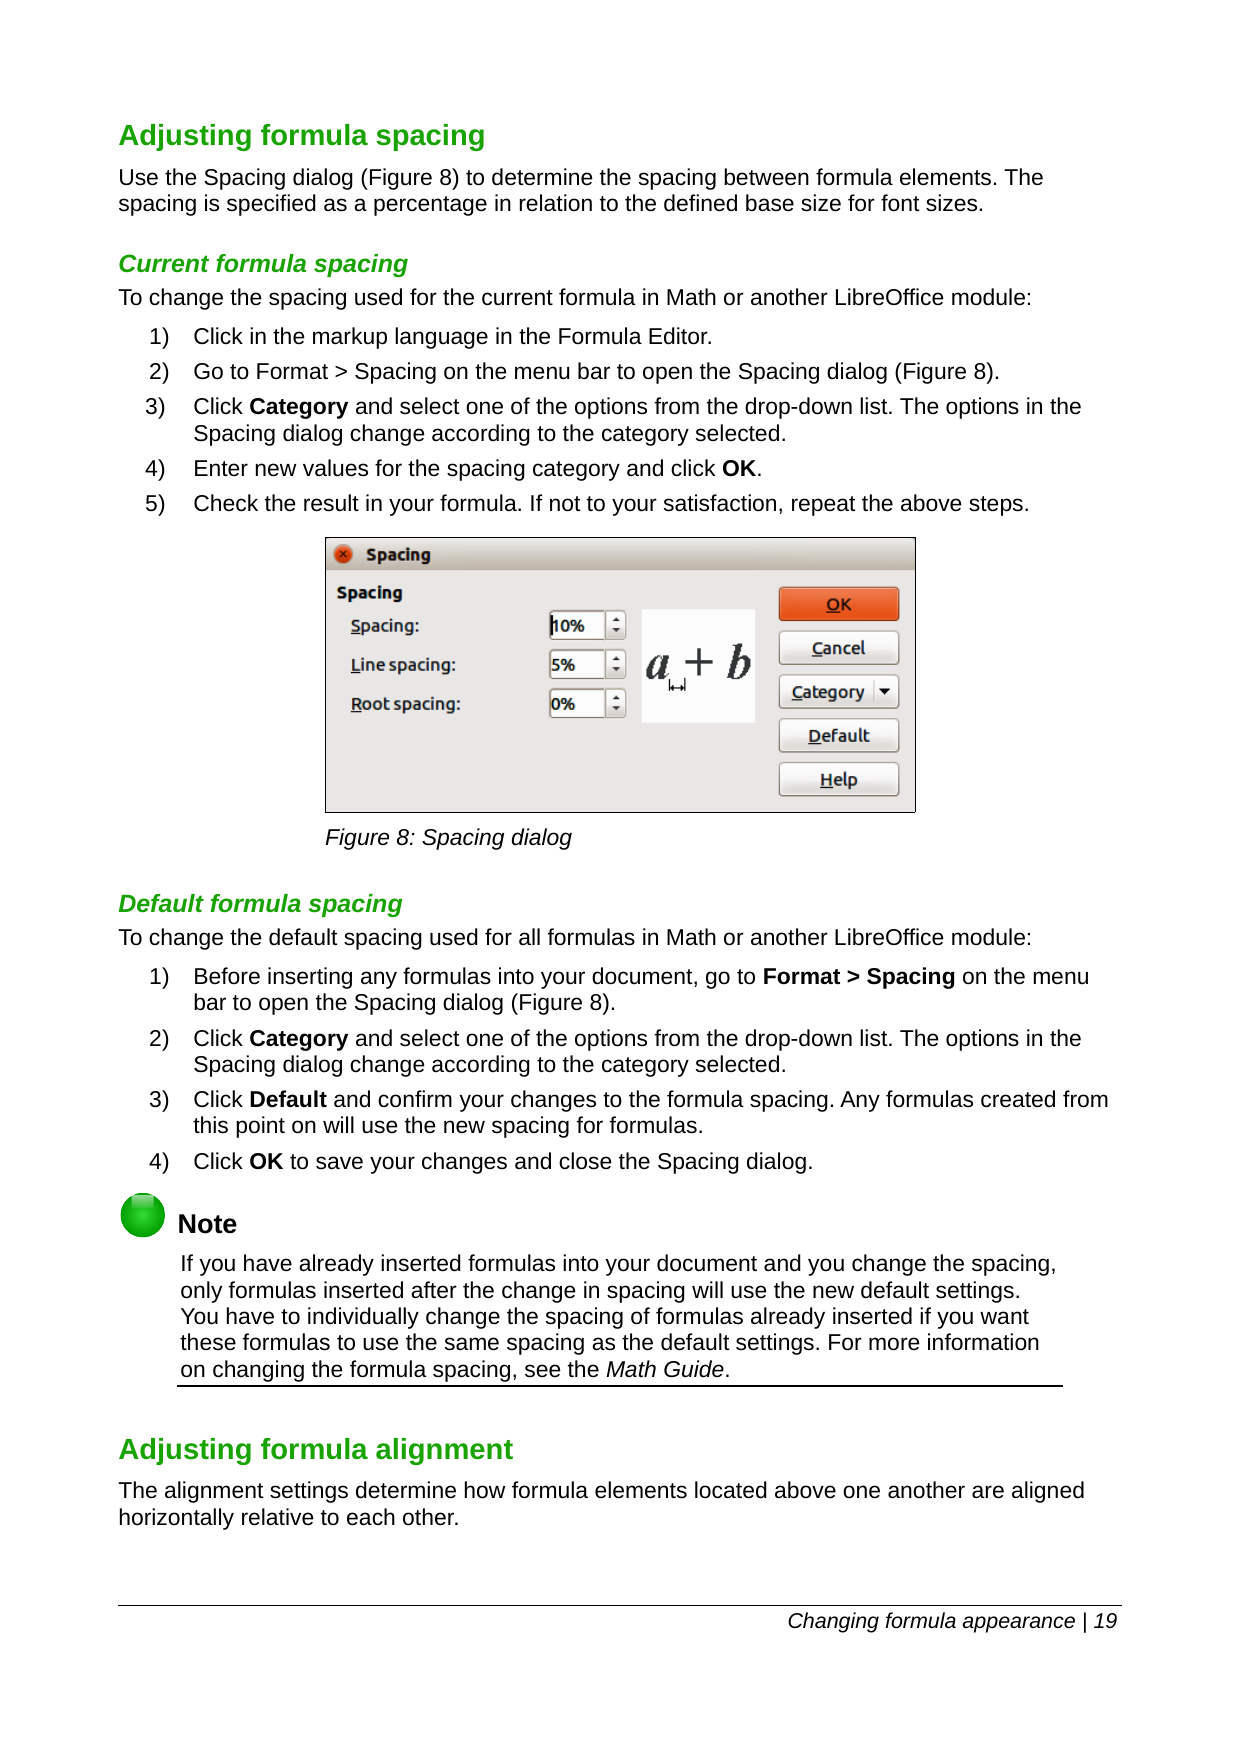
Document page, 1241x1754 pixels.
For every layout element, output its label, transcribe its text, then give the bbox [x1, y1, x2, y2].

text To change the spacing used for the current formula in Math or another LibreOffice module: [118, 284, 1122, 310]
text The alignment settings determine how formula elements located above one another are aligned horizontally relative to each other. [118, 1477, 1122, 1530]
list Before inserting any formulas into your document, go to Format > Spacing on the menu bar to open the Spacing dialog (Figure 8). [169, 963, 1122, 1016]
subtitle Note [118, 1190, 1122, 1240]
list Click in the markup language in the Formula Editor. [169, 323, 1122, 349]
text To change the default spacing used for all formulas in Math or another LibreOffice module: [118, 924, 1122, 951]
subtitle Adjusting formula alignment [118, 1432, 1122, 1465]
list Go to Format > Spacing on the menu bar to open the Spacing dialog (Figure 8). [169, 358, 1122, 384]
list Click Category and select one of the options from the drop-down list. The options in the Spacing dialog change according to the category selected. [165, 393, 1122, 446]
list Check the result in your formula. If not to your satisfaction, repeat the above steps. [165, 490, 1122, 516]
list Click Default and confirm your changes to the formula spacing. Any formulas created from this point on will use the new spacing for formulas. [169, 1086, 1122, 1139]
text Use the Spacing dialog (Figure 8) to determine the spacing between formula elements. The spacing is specified as a percentage in relation to the defined base size for font sizes. [118, 163, 1122, 216]
text If you have already inserted formulas into your document and you change the spacing, only formulas inserted after the change in spacing will use the new default settings. You have to individually change the spacing of formulas already inserted if you want these formulas to use the same spacing as the default settings. For more information on changing the formula spacing, see the Math Guide. [177, 1247, 1063, 1385]
list Click Category and select one of the options from the drop-down list. The options in the Spacing dialog change according to the category selected. [169, 1024, 1122, 1077]
subtitle Adjusting formula spacing [118, 118, 1122, 152]
list Enter new values for the spacing category and click OK. [165, 455, 1122, 481]
subtitle Default formula spacing [118, 889, 1122, 918]
picture [326, 538, 915, 812]
subtitle Current formula spacing [118, 249, 1122, 278]
text Figure 8: Spacing dialog [325, 824, 915, 850]
list Click OK to save your changes and close the Spacing dialog. [169, 1148, 1122, 1174]
